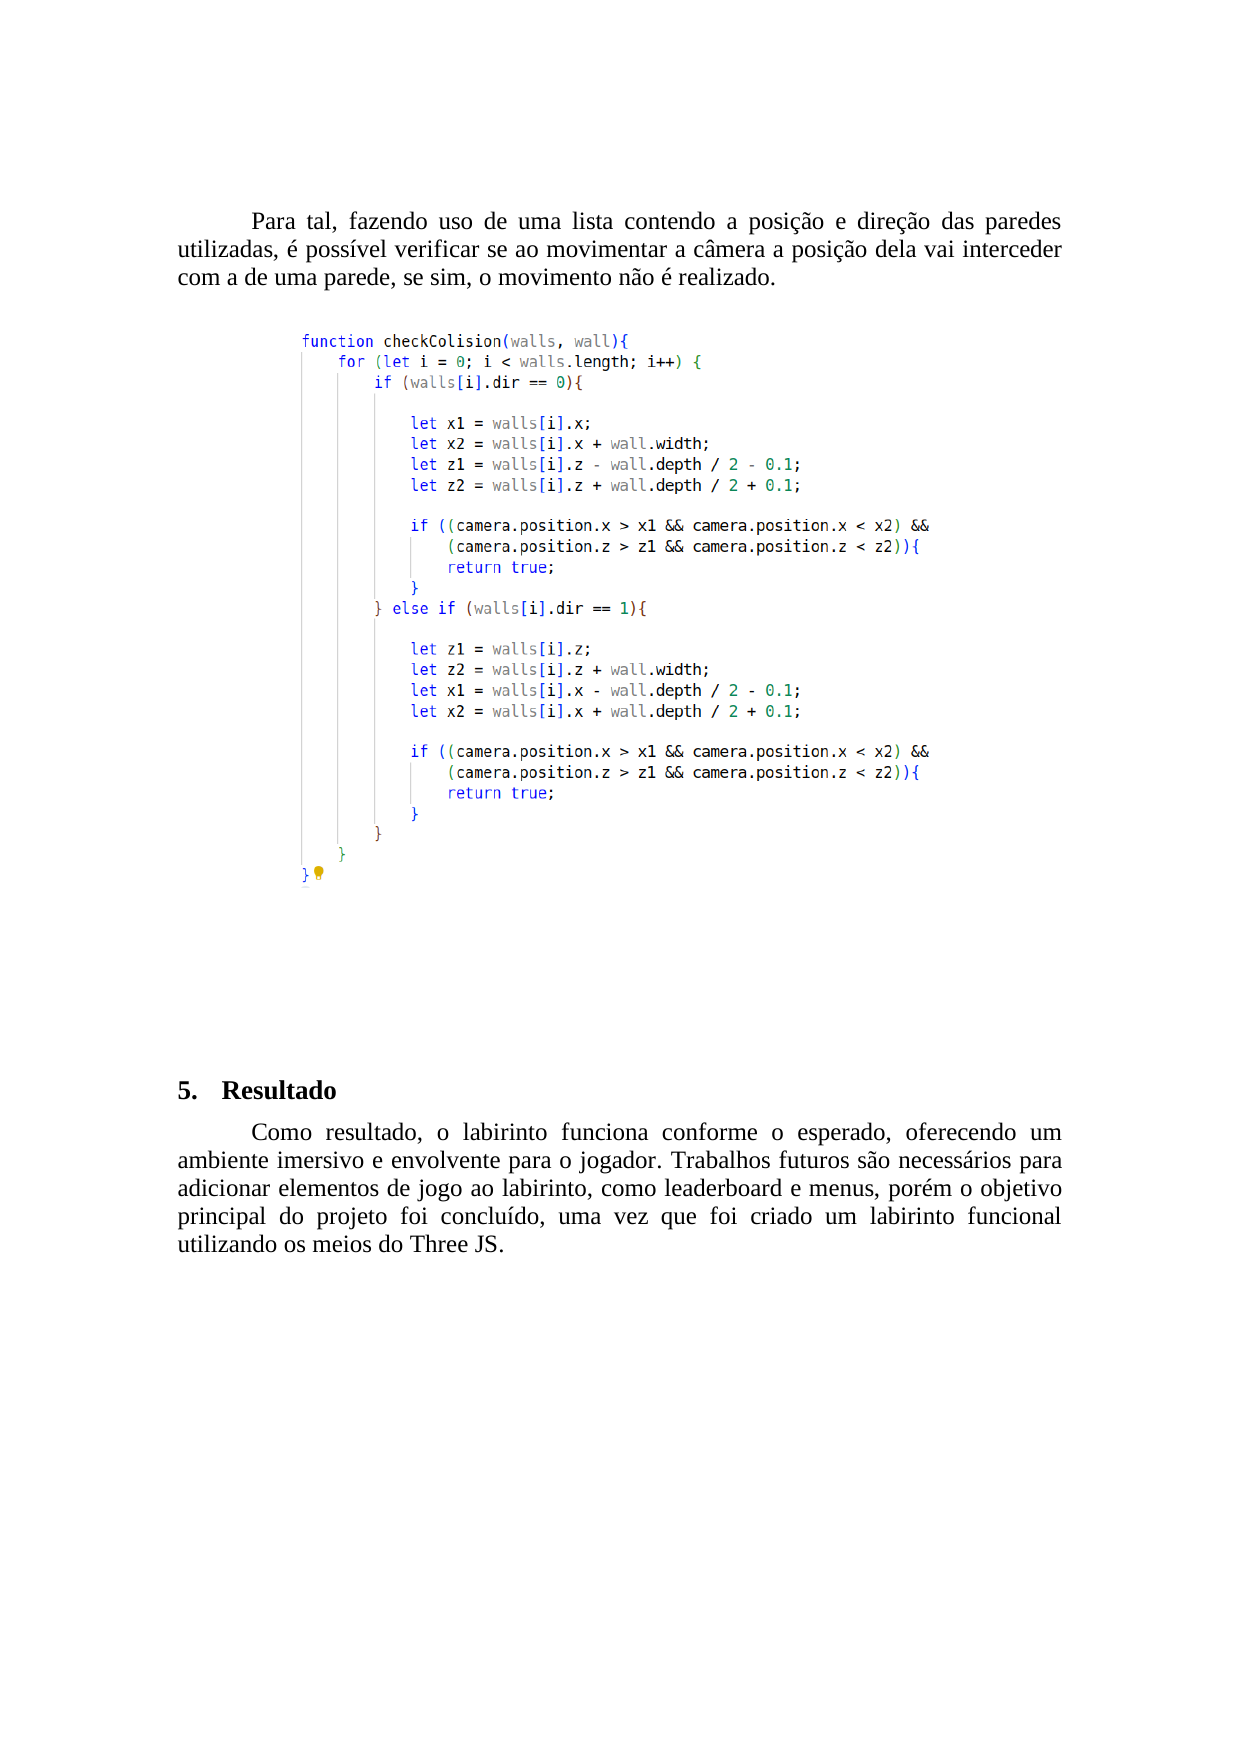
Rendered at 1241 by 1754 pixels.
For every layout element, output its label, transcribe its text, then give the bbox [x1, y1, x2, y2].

title Resultado [177, 1076, 1063, 1106]
text Para tal, fazendo uso de uma lista contendo a posição e direção das paredes utilizadas, é possível verificar se ao movimentar a câmera a posição dela vai interceder com a de uma parede, se sim, o movimento não é realizado. [177, 207, 1063, 291]
text Como resultado, o labirinto funciona conforme o esperado, oferecendo um ambiente imersivo e envolvente para o jogador. Trabalhos futuros são necessários para adicionar elementos de jogo ao labirinto, como leaderboard e menus, porém o objetivo principal do projeto foi concluído, uma vez que foi criado um labirinto funcional utilizando os meios do Three JS. [177, 1118, 1063, 1258]
picture [296, 331, 945, 888]
